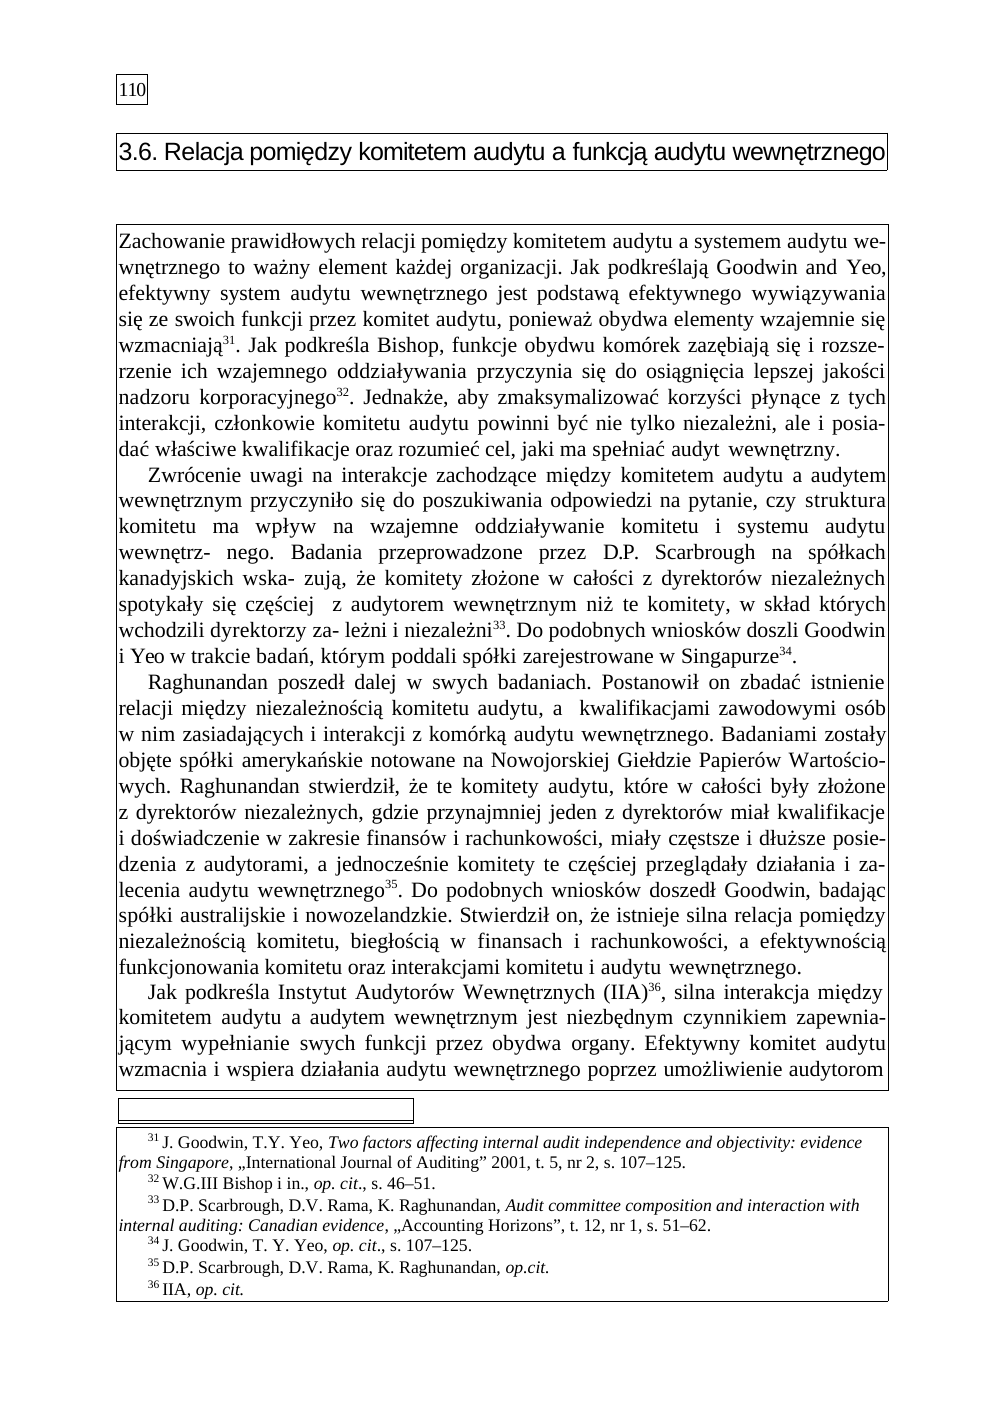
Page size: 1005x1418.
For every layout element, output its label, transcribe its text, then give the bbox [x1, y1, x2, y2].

text 110 [118, 78, 147, 101]
text 34 J. Goodwin, T. Y. Yeo, op. cit., s. 107–125. [148, 1235, 888, 1256]
text komitetem audytu a audytem wewnętrznym jest niezbędnym czynnikiem zapewnia- jącym wypełnianie swych funkcji przez obydwa organy. Efektywny komitet audytu wzmacnia i wspiera działania audytu wewnętrznego poprzez umożliwienie audytorom [118, 1004, 886, 1081]
text 33 D.P. Scarbrough, D.V. Rama, K. Raghunandan, Audit committee composition and interaction with internal auditing: Canadian evidence, „Accounting Horizons”, t. 12, nr 1, s. 51–62. [118, 1193, 888, 1235]
text Zwrócenie uwagi na interakcje zachodzące między komitetem audytu a audytem wewnętrznym przyczyniło się do poszukiwania odpowiedzi na pytanie, czy struktura komitetu ma wpływ na wzajemne oddziaływanie komitetu i systemu audytu wewnętrz- nego. Badania przeprowadzone przez D.P. Scarbrough na spółkach kanadyjskich wska- zują, że komitety złożone w całości z dyrektorów niezależnych spotykały się częściej z audytorem wewnętrznym niż te komitety, w skład których wchodzili dyrektorzy za- leżni i niezależni33. Do podobnych wniosków doszli Goodwin i Yeo w trakcie badań, którym poddali spółki zarejestrowane w Singapurze34. [118, 462, 886, 668]
text 35 D.P. Scarbrough, D.V. Rama, K. Raghunandan, op.cit. [148, 1256, 888, 1277]
text Jak podkreśla Instytut Audytorów Wewnętrznych (IIA)36, silna interakcja między [148, 980, 888, 1004]
text 31 J. Goodwin, T.Y. Yeo, Two factors affecting internal audit independence and objectivity: evidence from Singapore, „International Journal of Auditing” 2001, t. 5, nr 2, s. 107–125. [118, 1131, 888, 1173]
text Raghunandan poszedł dalej w swych badaniach. Postanowił on zbadać istnienie relacji między niezależnością komitetu audytu, a kwalifikacjami zawodowymi osób w nim zasiadających i interakcji z komórką audytu wewnętrznego. Badaniami zostały objęte spółki amerykańskie notowane na Nowojorskiej Giełdzie Papierów Wartościo- wych. Raghunandan stwierdził, że te komitety audytu, które w całości były złożone z dyrektorów niezależnych, gdzie przynajmniej jeden z dyrektorów miał kwalifikacje i doświadczenie w zakresie finansów i rachunkowości, miały częstsze i dłuższe posie- dzenia z audytorami, a jednocześnie komitety te częściej przeglądały działania i za- lecenia audytu wewnętrznego35. Do podobnych wniosków doszedł Goodwin, badając spółki australijskie i nowozelandzkie. Stwierdził on, że istnieje silna relacja pomiędzy niezależnością komitetu, biegłością w finansach i rachunkowości, a efektywnością funkcjonowania komitetu oraz interakcjami komitetu i audytu wewnętrznego. [118, 669, 886, 979]
text 3.6. Relacja pomiędzy komitetem audytu a funkcją audytu wewnętrznego [118, 137, 887, 165]
text 36 IIA, op. cit. [148, 1277, 888, 1299]
text 32 W.G.III Bishop i in., op. cit., s. 46–51. [148, 1173, 888, 1193]
text Zachowanie prawidłowych relacji pomiędzy komitetem audytu a systemem audytu we- wnętrznego to ważny element każdej organizacji. Jak podkreślają Goodwin and Yeo, efektywny system audytu wewnętrznego jest podstawą efektywnego wywiązywania się ze swoich funkcji przez komitet audytu, ponieważ obydwa elementy wzajemnie się wzmacniają31. Jak podkreśla Bishop, funkcje obydwu komórek zazębiają się i rozsze- rzenie ich wzajemnego oddziaływania przyczynia się do osiągnięcia lepszej jakości nadzoru korporacyjnego32. Jednakże, aby zmaksymalizować korzyści płynące z tych interakcji, członkowie komitetu audytu powinni być nie tylko niezależni, ale i posia- dać właściwe kwalifikacje oraz rozumieć cel, jaki ma spełniać audyt wewnętrzny. [118, 228, 886, 461]
